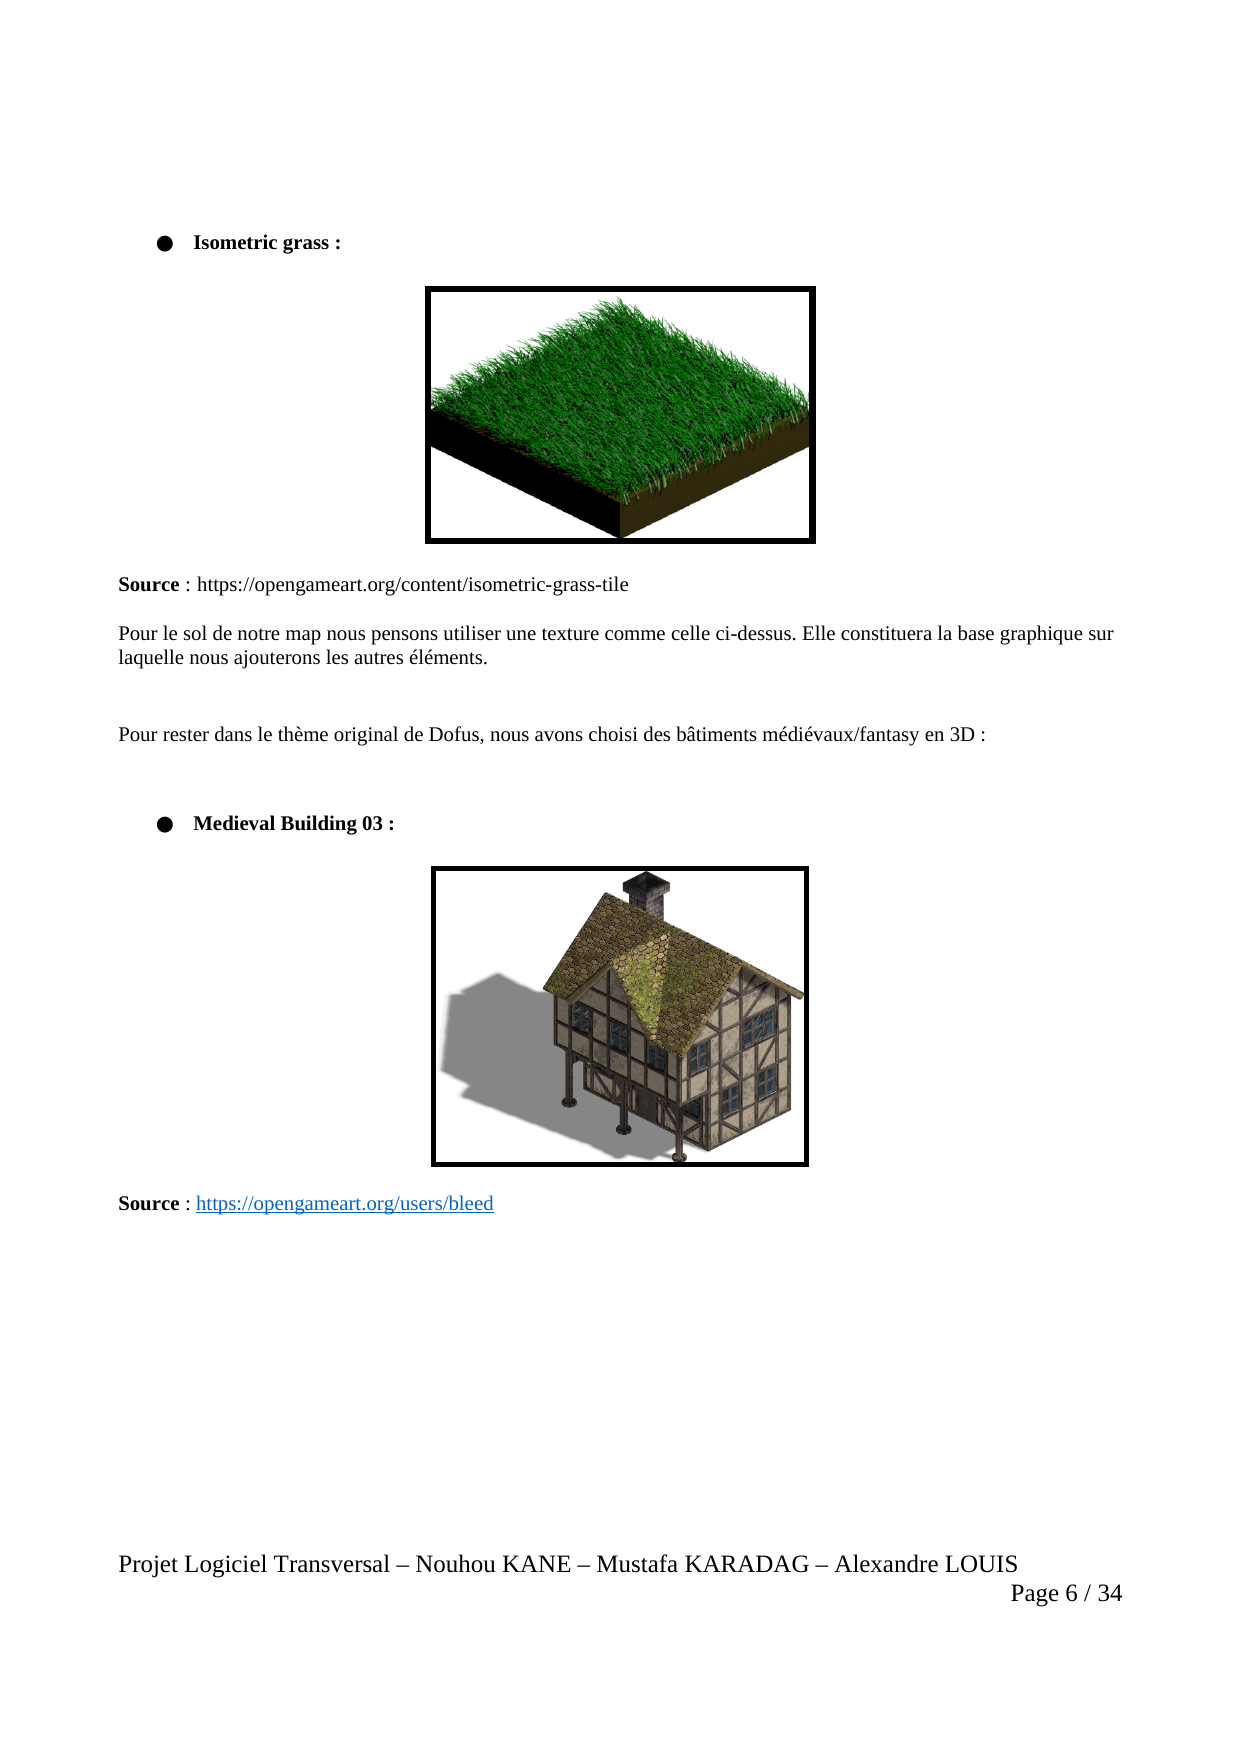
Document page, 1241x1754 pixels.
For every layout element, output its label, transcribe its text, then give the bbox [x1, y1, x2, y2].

text Pour le sol de notre map nous pensons utiliser une texture comme celle ci-dessus. Elle constituera la base graphique sur laquelle nous ajouterons les autres éléments. [118, 621, 1122, 669]
list Isometric grass : [156, 219, 1122, 261]
list Medieval Building 03 : [156, 799, 1122, 842]
text Source : https://opengameart.org/users/bleed [118, 1191, 1122, 1215]
text Pour rester dans le thème original de Dofus, nous avons choisi des bâtiments médiévaux/fantasy en 3D : [118, 722, 1122, 746]
text Source : https://opengameart.org/content/isometric-grass-tile [118, 568, 1122, 597]
